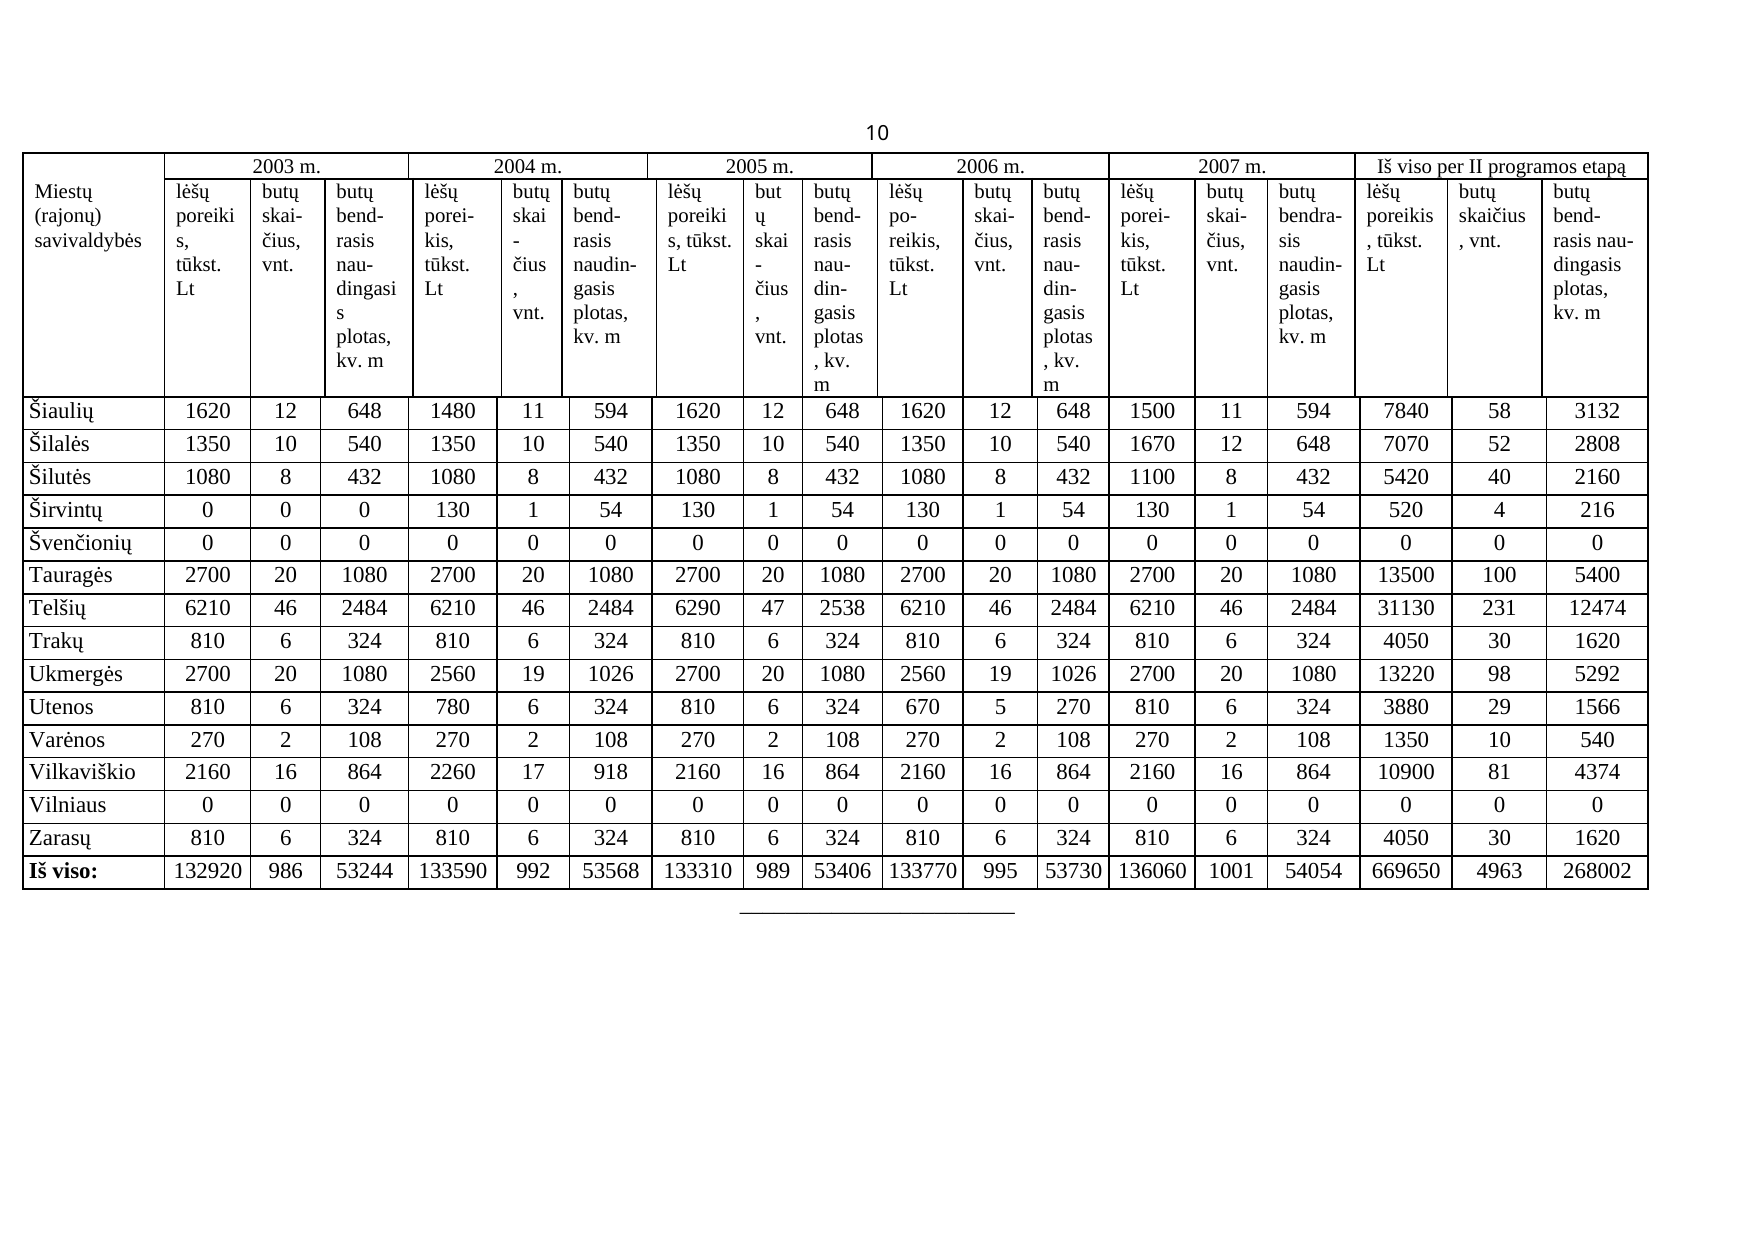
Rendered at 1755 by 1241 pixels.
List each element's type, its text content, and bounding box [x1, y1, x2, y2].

table_cell 2484 [570, 595, 651, 626]
table_cell 324 [1268, 824, 1359, 855]
table_cell 1350 [1361, 726, 1451, 757]
table_cell 0 [744, 529, 802, 560]
table_cell 136060 [1110, 857, 1194, 888]
table_cell 989 [744, 857, 802, 888]
table_cell 0 [883, 791, 962, 822]
table_cell 19 [964, 660, 1037, 691]
table_cell 10 [251, 430, 320, 462]
table_cell 20 [744, 562, 802, 593]
table_cell 1620 [1547, 627, 1647, 658]
table_cell 1 [498, 496, 569, 527]
table_cell 1350 [653, 430, 743, 462]
table_cell 2 [251, 726, 320, 757]
table_cell lėšų porei-kis, tūkst. Lt [1110, 180, 1194, 396]
table_cell 0 [409, 529, 496, 560]
table_cell 0 [1453, 529, 1546, 560]
table_cell butų skai-čius, vnt. [1196, 180, 1267, 396]
table_cell 2484 [1038, 595, 1108, 626]
table_cell 270 [1038, 693, 1108, 724]
table_header Iš viso per II programos etapą [1356, 154, 1647, 178]
table_cell 986 [251, 857, 320, 888]
table_cell 12 [964, 398, 1037, 429]
table_cell Vilkaviškio [24, 758, 164, 790]
table_cell 11 [498, 398, 569, 429]
table_cell 1080 [165, 463, 250, 494]
table_cell 0 [744, 791, 802, 822]
table_cell 3880 [1361, 693, 1451, 724]
table_cell 2160 [1110, 758, 1194, 790]
table_cell butų bend-rasis nau-din-gasis plotas, kv. m [1033, 180, 1108, 396]
table_cell 16 [964, 758, 1037, 790]
table_cell 324 [570, 824, 651, 855]
table_cell 16 [744, 758, 802, 790]
table_cell 53730 [1038, 857, 1108, 888]
table_cell 2260 [409, 758, 496, 790]
table_cell 6 [1196, 627, 1267, 658]
table_cell 12474 [1547, 595, 1647, 626]
table_cell 2160 [653, 758, 743, 790]
table_cell 0 [1038, 791, 1108, 822]
table_cell Šiaulių [24, 398, 164, 429]
table_cell 58 [1453, 398, 1546, 429]
table_cell 20 [251, 562, 320, 593]
table_cell 810 [409, 627, 496, 658]
table_cell 1 [964, 496, 1037, 527]
table_cell 46 [498, 595, 569, 626]
table_cell 810 [1110, 693, 1194, 724]
table_cell 10900 [1361, 758, 1451, 790]
table_cell 540 [1547, 726, 1647, 757]
table_cell 324 [803, 627, 882, 658]
table_cell butų bend-rasis nau-dingasis plotas, kv. m [326, 180, 412, 396]
table_cell 46 [251, 595, 320, 626]
table_cell 2538 [803, 595, 882, 626]
table_cell 4050 [1361, 824, 1451, 855]
table_cell 5292 [1547, 660, 1647, 691]
table_header 2003 m. [165, 154, 408, 178]
table_cell 810 [165, 824, 250, 855]
table_cell 0 [321, 529, 408, 560]
table_cell 810 [1110, 627, 1194, 658]
table_cell 31130 [1361, 595, 1451, 626]
table_cell 1 [744, 496, 802, 527]
table_cell 1080 [1038, 562, 1108, 593]
table_cell Trakų [24, 627, 164, 658]
table_cell 10 [498, 430, 569, 462]
table_cell 132920 [165, 857, 250, 888]
table_cell 810 [165, 693, 250, 724]
table_cell butų bendra-sis naudin-gasis plotas, kv. m [1268, 180, 1354, 396]
table_cell 2700 [653, 562, 743, 593]
table_cell 324 [1268, 627, 1359, 658]
table_cell 20 [498, 562, 569, 593]
table_cell 0 [321, 496, 408, 527]
table_cell 669650 [1361, 857, 1451, 888]
table_cell 2160 [883, 758, 962, 790]
table_cell 918 [570, 758, 651, 790]
table_cell butų skai-čius, vnt. [502, 180, 561, 396]
table_cell 864 [321, 758, 408, 790]
table_cell 108 [1268, 726, 1359, 757]
table_cell 10 [964, 430, 1037, 462]
table_cell 0 [251, 791, 320, 822]
table_cell 20 [1196, 660, 1267, 691]
table_cell 130 [653, 496, 743, 527]
table_cell 108 [570, 726, 651, 757]
table_cell 7840 [1361, 398, 1451, 429]
table_cell 0 [803, 791, 882, 822]
table_cell 130 [1110, 496, 1194, 527]
table_cell 0 [1361, 791, 1451, 822]
table_cell 53244 [321, 857, 408, 888]
table_cell 13500 [1361, 562, 1451, 593]
table_cell 20 [964, 562, 1037, 593]
table_cell 0 [165, 529, 250, 560]
table_cell 324 [1038, 824, 1108, 855]
table_cell 6 [1196, 824, 1267, 855]
table_cell Šilutės [24, 463, 164, 494]
table_cell 2560 [409, 660, 496, 691]
table_cell 864 [803, 758, 882, 790]
table_cell 3132 [1547, 398, 1647, 429]
table_cell butų bend-rasis nau-din-gasis plotas, kv. m [803, 180, 877, 396]
table_cell 8 [1196, 463, 1267, 494]
table_cell 6 [744, 693, 802, 724]
table_cell Zarasų [24, 824, 164, 855]
table_cell 40 [1453, 463, 1546, 494]
table_cell 0 [1361, 529, 1451, 560]
table_cell 54 [1268, 496, 1359, 527]
table_cell 520 [1361, 496, 1451, 527]
table_cell Širvintų [24, 496, 164, 527]
table_cell 8 [744, 463, 802, 494]
table_cell 270 [653, 726, 743, 757]
table_cell 54 [570, 496, 651, 527]
table_cell 6 [744, 824, 802, 855]
table_cell butų bend-rasis naudin-gasis plotas, kv. m [563, 180, 656, 396]
table_cell Vilniaus [24, 791, 164, 822]
table_cell 20 [1196, 562, 1267, 593]
table_cell 6290 [653, 595, 743, 626]
table_cell 1026 [570, 660, 651, 691]
table_cell 53406 [803, 857, 882, 888]
table_cell 1566 [1547, 693, 1647, 724]
table_cell 0 [1196, 791, 1267, 822]
table_cell 0 [653, 529, 743, 560]
table_cell 810 [883, 627, 962, 658]
table_cell butų skai-čius, vnt. [744, 180, 802, 396]
table_cell 29 [1453, 693, 1546, 724]
table_cell 992 [498, 857, 569, 888]
table_cell 810 [653, 693, 743, 724]
table_cell 0 [251, 496, 320, 527]
table_cell 670 [883, 693, 962, 724]
table_cell 324 [1268, 693, 1359, 724]
table_cell 1080 [1268, 562, 1359, 593]
table_cell 6210 [1110, 595, 1194, 626]
table_cell 2 [498, 726, 569, 757]
table_cell 108 [321, 726, 408, 757]
table_cell 432 [321, 463, 408, 494]
table_cell 10 [744, 430, 802, 462]
table_cell 6210 [165, 595, 250, 626]
table_cell 0 [1038, 529, 1108, 560]
table_cell 47 [744, 595, 802, 626]
table_cell 2808 [1547, 430, 1647, 462]
table_cell 268002 [1547, 857, 1647, 888]
table_cell 810 [653, 824, 743, 855]
table_cell lėšų po-reikis, tūkst. Lt [878, 180, 962, 396]
table_cell 0 [498, 791, 569, 822]
table_cell 1080 [321, 660, 408, 691]
table_cell 133590 [409, 857, 496, 888]
table_cell 6 [964, 824, 1037, 855]
table_cell 108 [1038, 726, 1108, 757]
table_header [24, 154, 164, 178]
table_cell 864 [1038, 758, 1108, 790]
table_cell butų bend-rasis nau-dingasis plotas, kv. m [1543, 180, 1647, 396]
table_cell 1620 [653, 398, 743, 429]
table_cell 1080 [653, 463, 743, 494]
table_cell 810 [883, 824, 962, 855]
table_cell 4050 [1361, 627, 1451, 658]
table_cell 324 [803, 824, 882, 855]
table_cell 2160 [1547, 463, 1647, 494]
table_cell 54 [1038, 496, 1108, 527]
table_cell butų skai-čius, vnt. [964, 180, 1031, 396]
table_cell 6 [964, 627, 1037, 658]
table_cell 0 [1268, 529, 1359, 560]
table_cell 2 [1196, 726, 1267, 757]
table_header 2004 m. [409, 154, 647, 178]
table_cell 0 [1547, 791, 1647, 822]
table_cell 1100 [1110, 463, 1194, 494]
table_cell 16 [251, 758, 320, 790]
table_cell 12 [251, 398, 320, 429]
table_cell 270 [1110, 726, 1194, 757]
table_cell butų skaičius, vnt. [1448, 180, 1541, 396]
table_cell 0 [1110, 791, 1194, 822]
table_cell 46 [964, 595, 1037, 626]
table_cell 1350 [165, 430, 250, 462]
table_cell 540 [1038, 430, 1108, 462]
table_header 2006 m. [873, 154, 1108, 178]
table_cell 6 [498, 693, 569, 724]
table_cell 648 [803, 398, 882, 429]
table_cell 0 [1547, 529, 1647, 560]
table_cell 133770 [883, 857, 962, 888]
table_cell 231 [1453, 595, 1546, 626]
table_cell 1001 [1196, 857, 1267, 888]
table_cell 324 [803, 693, 882, 724]
table_cell 432 [1038, 463, 1108, 494]
table_header 2007 m. [1110, 154, 1354, 178]
table_cell 0 [165, 791, 250, 822]
table_cell 30 [1453, 824, 1546, 855]
table_header 2005 m. [648, 154, 871, 178]
table_cell 6 [251, 693, 320, 724]
table_cell 98 [1453, 660, 1546, 691]
table_cell 46 [1196, 595, 1267, 626]
table_cell 5400 [1547, 562, 1647, 593]
table_cell 6 [744, 627, 802, 658]
table_cell 1080 [803, 562, 882, 593]
table_cell butų skai-čius, vnt. [251, 180, 324, 396]
table_cell 1080 [883, 463, 962, 494]
table_cell 1620 [1547, 824, 1647, 855]
table_cell 2484 [321, 595, 408, 626]
table_cell 13220 [1361, 660, 1451, 691]
table_cell 17 [498, 758, 569, 790]
table_cell 324 [570, 627, 651, 658]
table_cell lėšų poreikis, tūkst. Lt [657, 180, 743, 396]
table_cell 1080 [409, 463, 496, 494]
table_cell 11 [1196, 398, 1267, 429]
table_cell 270 [165, 726, 250, 757]
table_cell 0 [251, 529, 320, 560]
table_cell Miestų (rajonų) savivaldybės [24, 178, 164, 396]
table_cell 2700 [165, 660, 250, 691]
table_cell 0 [883, 529, 962, 560]
table_cell 864 [1268, 758, 1359, 790]
table_cell Švenčionių [24, 529, 164, 560]
table_cell 4374 [1547, 758, 1647, 790]
table_cell 2700 [883, 562, 962, 593]
table_cell 594 [570, 398, 651, 429]
table_cell 1080 [570, 562, 651, 593]
table_cell 270 [409, 726, 496, 757]
table_cell 324 [1038, 627, 1108, 658]
table_cell 810 [409, 824, 496, 855]
table_cell 133310 [653, 857, 743, 888]
table_cell 6210 [883, 595, 962, 626]
table_cell 6210 [409, 595, 496, 626]
table_cell 2700 [165, 562, 250, 593]
table_cell 0 [570, 791, 651, 822]
table_cell 270 [883, 726, 962, 757]
table_cell 100 [1453, 562, 1546, 593]
table_cell 2 [744, 726, 802, 757]
table_cell lėšų poreikis, tūkst. Lt [1356, 180, 1447, 396]
table_cell 2 [964, 726, 1037, 757]
table_cell 1500 [1110, 398, 1194, 429]
table_cell 10 [1453, 726, 1546, 757]
table_cell 52 [1453, 430, 1546, 462]
table_cell 2700 [1110, 562, 1194, 593]
table_cell 0 [964, 791, 1037, 822]
table_cell 0 [803, 529, 882, 560]
table_cell 2700 [653, 660, 743, 691]
table_cell 81 [1453, 758, 1546, 790]
table_cell 54054 [1268, 857, 1359, 888]
table_cell 7070 [1361, 430, 1451, 462]
table_cell 648 [321, 398, 408, 429]
table_cell 0 [498, 529, 569, 560]
table_cell 16 [1196, 758, 1267, 790]
table_cell 54 [803, 496, 882, 527]
table_cell 130 [409, 496, 496, 527]
table_cell 1620 [165, 398, 250, 429]
table_cell 6 [1196, 693, 1267, 724]
table_cell Telšių [24, 595, 164, 626]
table_cell lėšų poreikis, tūkst. Lt [165, 180, 250, 396]
table_cell 810 [653, 627, 743, 658]
table_cell 1 [1196, 496, 1267, 527]
table_cell 432 [570, 463, 651, 494]
table_cell 6 [498, 627, 569, 658]
table_cell 8 [498, 463, 569, 494]
table_cell 810 [1110, 824, 1194, 855]
table_cell Iš viso: [24, 857, 164, 888]
table_cell 324 [321, 693, 408, 724]
table_cell 1480 [409, 398, 496, 429]
table_cell 0 [321, 791, 408, 822]
table_cell 1080 [1268, 660, 1359, 691]
table_cell 0 [653, 791, 743, 822]
text ________________________ [41, 890, 1713, 916]
table_cell 53568 [570, 857, 651, 888]
table_cell 780 [409, 693, 496, 724]
table_cell 1080 [803, 660, 882, 691]
table_cell 1026 [1038, 660, 1108, 691]
table_cell 0 [1268, 791, 1359, 822]
table_cell 1350 [883, 430, 962, 462]
table_cell Tauragės [24, 562, 164, 593]
table_cell Šilalės [24, 430, 164, 462]
table_cell 2700 [409, 562, 496, 593]
table_cell 2560 [883, 660, 962, 691]
table_cell 12 [744, 398, 802, 429]
table_cell 5420 [1361, 463, 1451, 494]
table_cell 540 [803, 430, 882, 462]
table_cell 432 [803, 463, 882, 494]
table_cell 8 [964, 463, 1037, 494]
table_cell 648 [1268, 430, 1359, 462]
table_cell 1620 [883, 398, 962, 429]
table_cell lėšų porei-kis, tūkst. Lt [414, 180, 501, 396]
table_cell 540 [321, 430, 408, 462]
table_cell 12 [1196, 430, 1267, 462]
table_cell 1080 [321, 562, 408, 593]
table_cell 0 [570, 529, 651, 560]
table_cell 0 [1453, 791, 1546, 822]
table_cell 20 [251, 660, 320, 691]
table_cell 2484 [1268, 595, 1359, 626]
table_cell 594 [1268, 398, 1359, 429]
table_cell 6 [251, 627, 320, 658]
table_cell 5 [964, 693, 1037, 724]
table_cell 324 [570, 693, 651, 724]
table_cell 6 [498, 824, 569, 855]
table_cell 216 [1547, 496, 1647, 527]
table_cell Ukmergės [24, 660, 164, 691]
table_cell 4963 [1453, 857, 1546, 888]
table_cell 20 [744, 660, 802, 691]
table_cell 6 [251, 824, 320, 855]
table_cell 648 [1038, 398, 1108, 429]
table_cell 0 [409, 791, 496, 822]
table_cell 8 [251, 463, 320, 494]
table_cell 2700 [1110, 660, 1194, 691]
table_cell 130 [883, 496, 962, 527]
table_cell 19 [498, 660, 569, 691]
table_cell Varėnos [24, 726, 164, 757]
table_cell 108 [803, 726, 882, 757]
table_cell Utenos [24, 693, 164, 724]
table_cell 810 [165, 627, 250, 658]
table_cell 540 [570, 430, 651, 462]
table_cell 1350 [409, 430, 496, 462]
table_cell 4 [1453, 496, 1546, 527]
table_cell 2160 [165, 758, 250, 790]
table_cell 0 [1110, 529, 1194, 560]
table_cell 0 [964, 529, 1037, 560]
table_cell 30 [1453, 627, 1546, 658]
table_cell 324 [321, 824, 408, 855]
table_cell 0 [1196, 529, 1267, 560]
table_cell 432 [1268, 463, 1359, 494]
table_cell 324 [321, 627, 408, 658]
table_cell 995 [964, 857, 1037, 888]
table_cell 0 [165, 496, 250, 527]
table_cell 1670 [1110, 430, 1194, 462]
